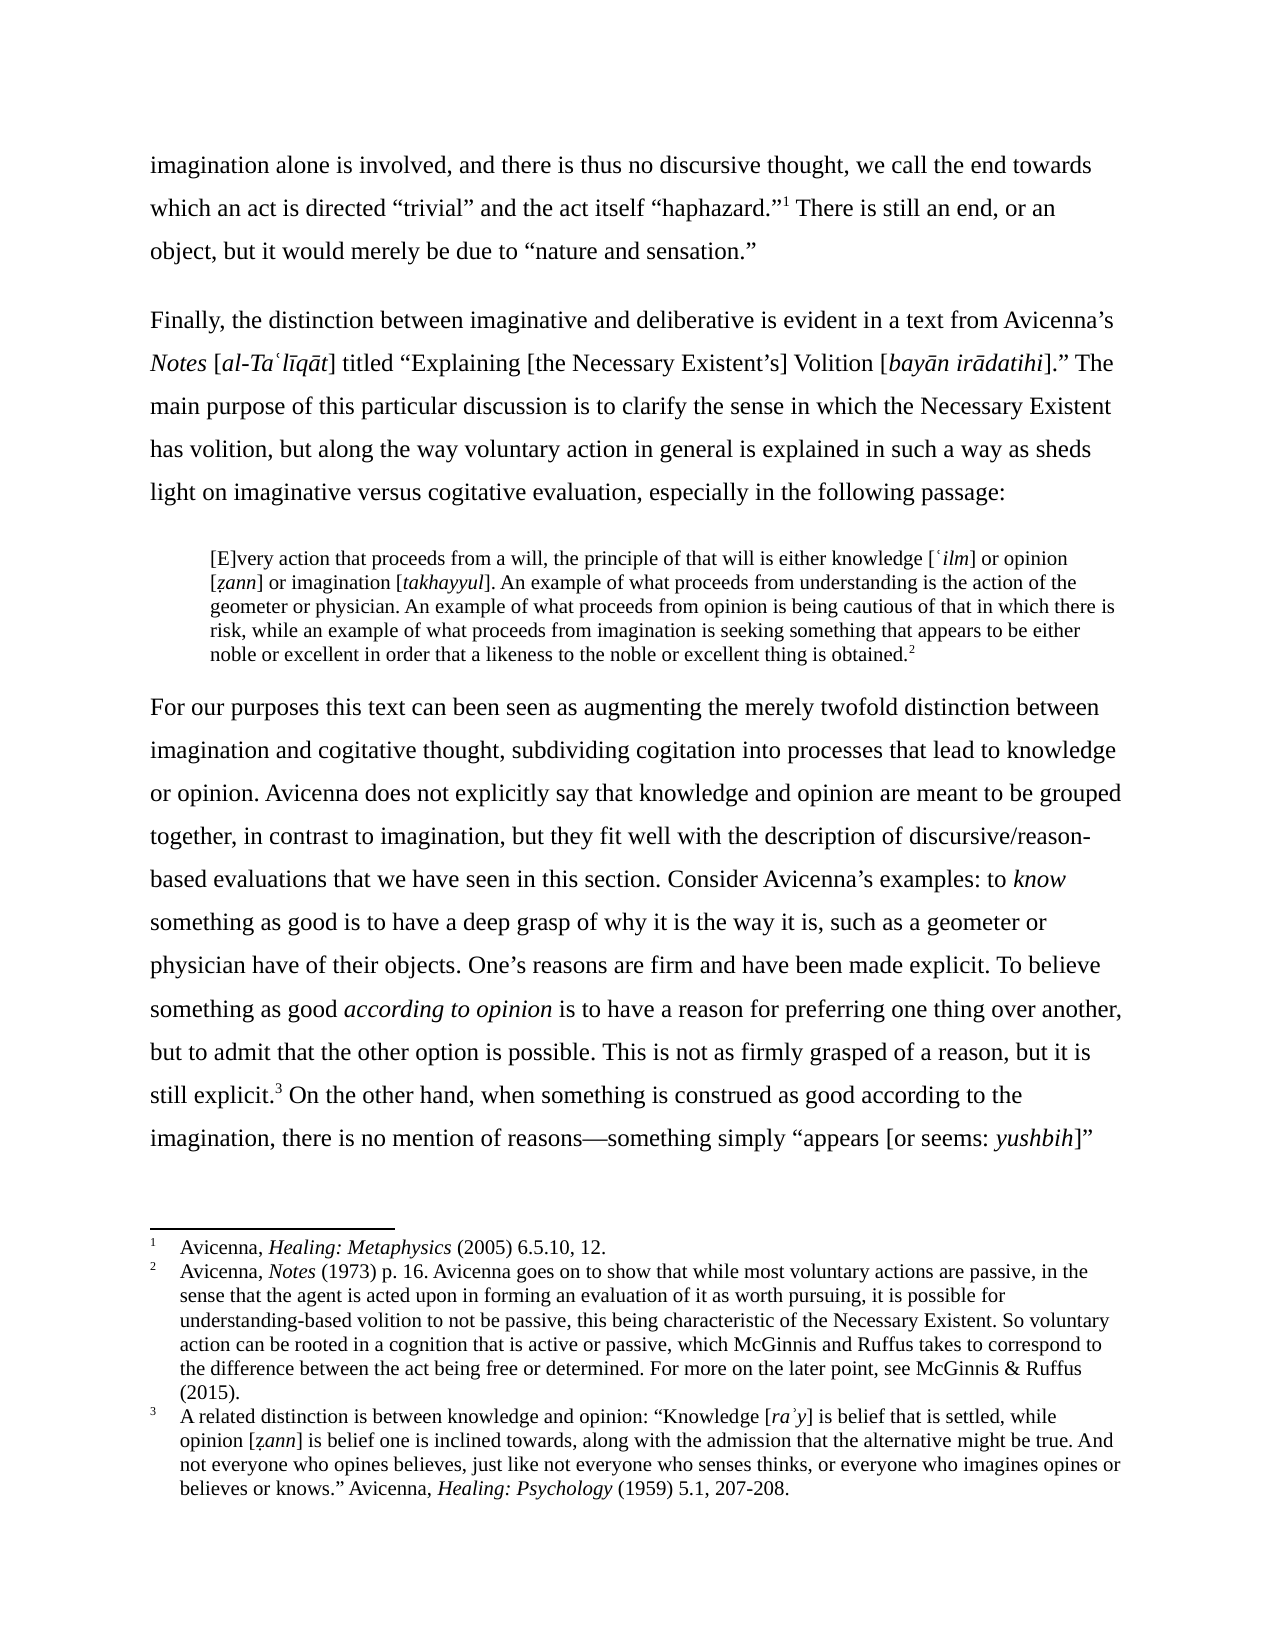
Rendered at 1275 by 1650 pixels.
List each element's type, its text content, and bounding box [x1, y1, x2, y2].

text [E]very action that proceeds from a will, the principle of that will is either knowledge [ʿilm] or opinion [ẓann] or imagination [takhayyul]. An example of what proceeds from understanding is the action of the geometer or physician. An example of what proceeds from opinion is being cautious of that in which there is risk, while an example of what proceeds from imagination is seeking something that appears to be either noble or excellent in order that a likeness to the noble or excellent thing is obtained. [210, 546, 1125, 666]
text Avicenna, Healing: Metaphysics (2005) 6.5.10, 12. [150, 1235, 1125, 1259]
text A related distinction is between knowledge and opinion: “Knowledge [raʾy] is belief that is settled, while opinion [ẓann] is belief one is inclined towards, along with the admission that the alternative might be true. And not everyone who opines believes, just like not everyone who senses thinks, or everyone who imagines opines or believes or knows.” Avicenna, Healing: Psychology (1959) 5.1, 207-208. [150, 1404, 1125, 1500]
text imagination alone is involved, and there is thus no discursive thought, we call the end towards which an act is directed “trivial” and the act itself “haphazard.” There is still an end, or an object, but it would merely be due to “nature and sensation.” [150, 150, 1125, 265]
text Finally, the distinction between imaginative and deliberative is evident in a text from Avicenna’s Notes [al-Taʿlīqāt] titled “Explaining [the Necessary Existent’s] Volition [bayān irādatihi].” The main purpose of this particular discussion is to clarify the sense in which the Necessary Existent has volition, but along the way voluntary action in general is explained in such a way as sheds light on imaginative versus cogitative evaluation, especially in the following passage: [150, 305, 1125, 506]
text For our purposes this text can been seen as augmenting the merely twofold distinction between imagination and cogitative thought, subdividing cogitation into processes that lead to knowledge or opinion. Avicenna does not explicitly say that knowledge and opinion are meant to be grouped together, in contrast to imagination, but they fit well with the description of discursive/reason-based evaluations that we have seen in this section. Consider Avicenna’s examples: to know something as good is to have a deep grasp of why it is the way it is, such as a geometer or physician have of their objects. One’s reasons are firm and have been made explicit. To believe something as good according to opinion is to have a reason for preferring one thing over another, but to admit that the other option is possible. This is not as firmly grasped of a reason, but it is still explicit. On the other hand, when something is construed as good according to the imagination, there is no mention of reasons—something simply “appears [or seems: yushbih]” [150, 692, 1125, 1152]
text Avicenna, Notes (1973) p. 16. Avicenna goes on to show that while most voluntary actions are passive, in the sense that the agent is acted upon in forming an evaluation of it as worth pursuing, it is possible for understanding-based volition to not be passive, this being characteristic of the Necessary Existent. So voluntary action can be rooted in a cognition that is active or passive, which McGinnis and Ruffus takes to correspond to the difference between the act being free or determined. For more on the later point, see McGinnis & Ruffus (2015). [150, 1259, 1125, 1404]
